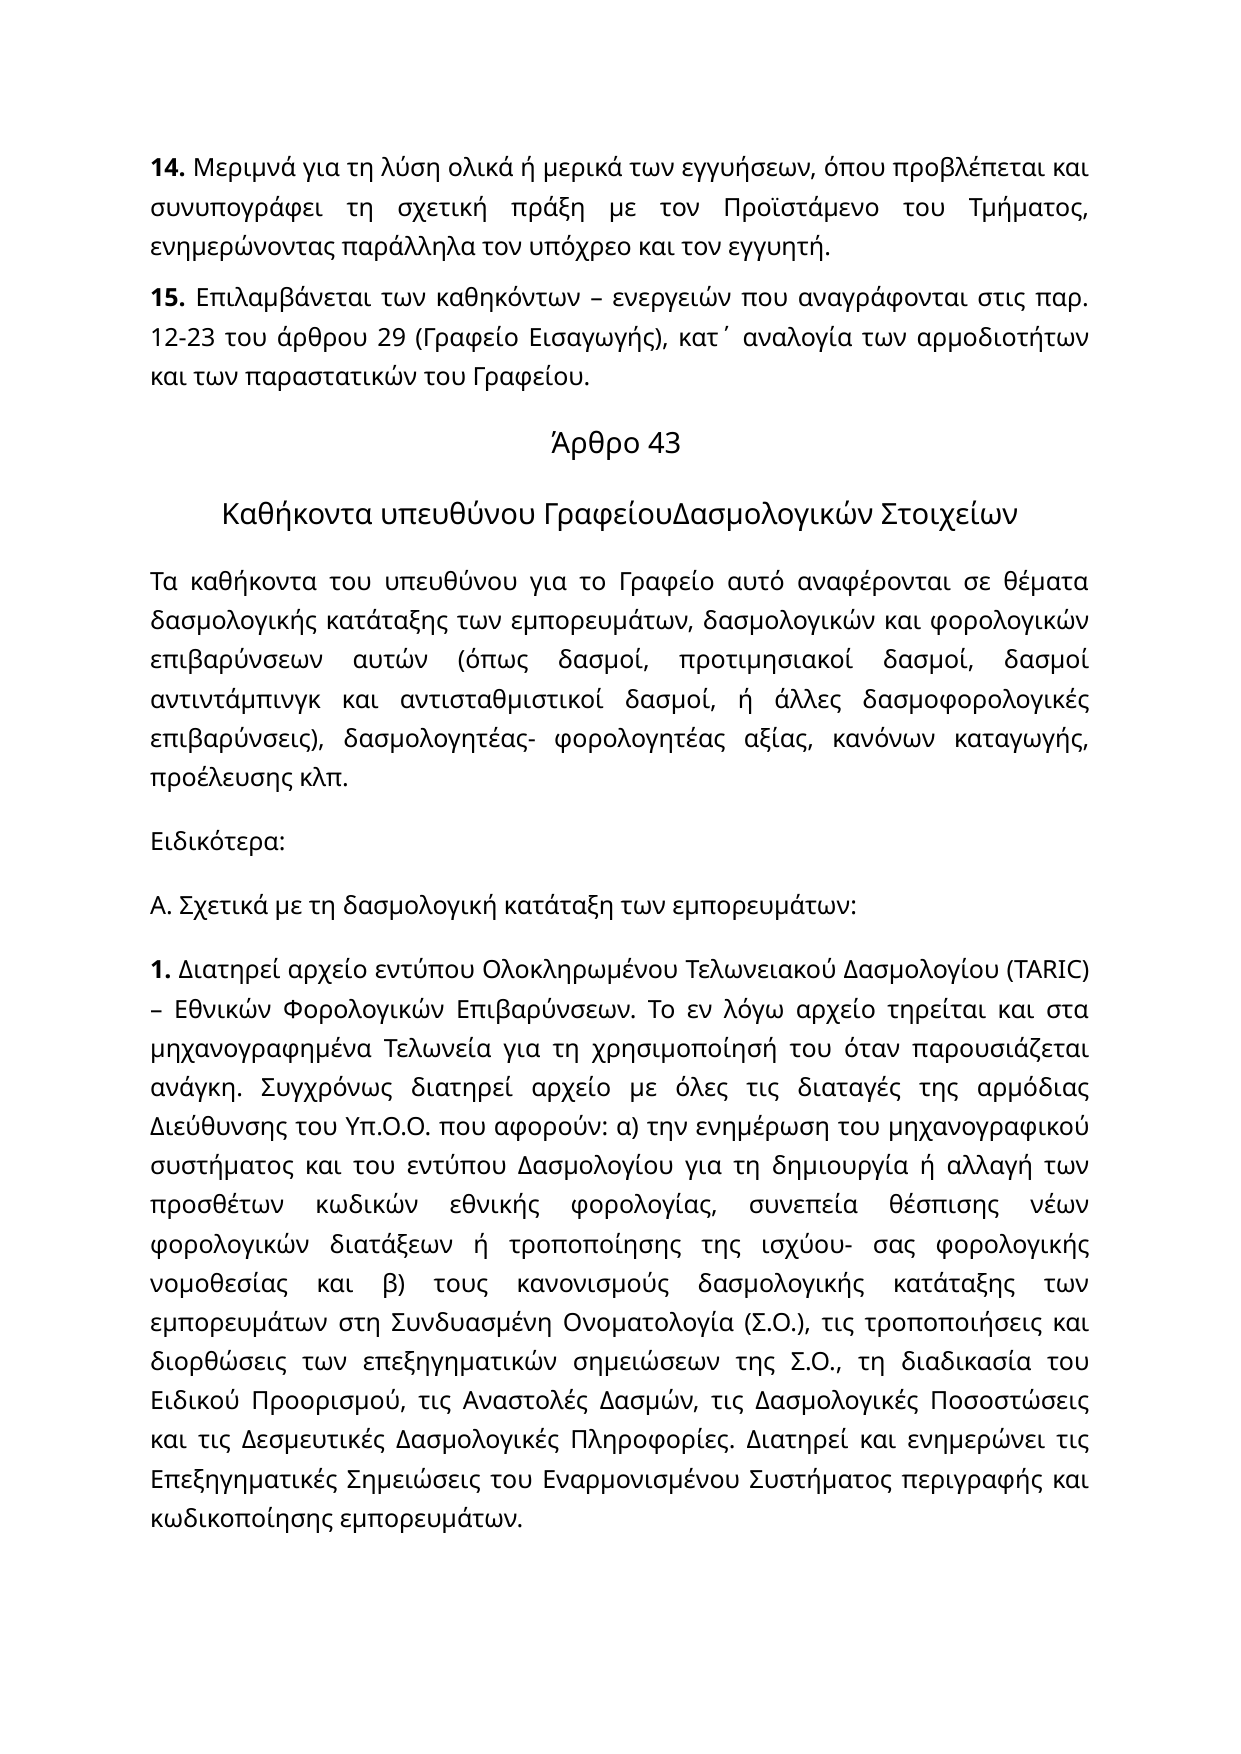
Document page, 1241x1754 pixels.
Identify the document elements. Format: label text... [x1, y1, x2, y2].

text Α. Σχετικά με τη δασμολογική κατάταξη των εμπορευμάτων: [150, 888, 1090, 922]
text 15. Επιλαμβάνεται των καθηκόντων – ενεργειών που αναγράφονται στις παρ. 12-23 του άρθρου 29 (Γραφείο Εισαγωγής), κατ΄ αναλογία των αρμοδιοτήτων και των παραστατικών του Γραφείου. [150, 280, 1090, 392]
text Τα καθήκοντα του υπευθύνου για το Γραφείο αυτό αναφέρονται σε θέματα δασμολογικής κατάταξης των εμπορευμάτων, δασμολογικών και φορολογικών επιβαρύνσεων αυτών (όπως δασμοί, προτιμησιακοί δασμοί, δασμοί αντιντάμπινγκ και αντισταθμιστικοί δασμοί, ή άλλες δασμοφορολογικές επιβαρύνσεις), δασμολογητέας- φορολογητέας αξίας, κανόνων καταγωγής, προέλευσης κλπ. [150, 564, 1090, 794]
subtitle Καθήκοντα υπευθύνου ΓραφείουΔασμολογικών Στοιχείων [150, 493, 1090, 533]
text 1. Διατηρεί αρχείο εντύπου Ολοκληρωμένου Τελωνειακού Δασμολογίου (TARIC) – Εθνικών Φορολογικών Επιβαρύνσεων. Το εν λόγω αρχείο τηρείται και στα μηχανογραφημένα Τελωνεία για τη χρησιμοποίησή του όταν παρουσιάζεται ανάγκη. Συγχρόνως διατηρεί αρχείο με όλες τις διαταγές της αρμόδιας Διεύθυνσης του Υπ.Ο.Ο. που αφορούν: α) την ενημέρωση του μηχανογραφικού συστήματος και του εντύπου Δασμολογίου για τη δημιουργία ή αλλαγή των προσθέτων κωδικών εθνικής φορολογίας, συνεπεία θέσπισης νέων φορολογικών διατάξεων ή τροποποίησης της ισχύου- σας φορολογικής νομοθεσίας και β) τους κανονισμούς δασμολογικής κατάταξης των εμπορευμάτων στη Συνδυασμένη Ονοματολογία (Σ.Ο.), τις τροποποιήσεις και διορθώσεις των επεξηγηματικών σημειώσεων της Σ.Ο., τη διαδικασία του Ειδικού Προορισμού, τις Αναστολές Δασμών, τις Δασμολογικές Ποσοστώσεις και τις Δεσμευτικές Δασμολογικές Πληροφορίες. Διατηρεί και ενημερώνει τις Επεξηγηματικές Σημειώσεις του Εναρμονισμένου Συστήματος περιγραφής και κωδικοποίησης εμπορευμάτων. [150, 952, 1090, 1534]
text 14. Μεριμνά για τη λύση ολικά ή μερικά των εγγυήσεων, όπου προβλέπεται και συνυπογράφει τη σχετική πράξη με τον Προϊστάμενο του Τμήματος, ενημερώνοντας παράλληλα τον υπόχρεο και τον εγγυητή. [150, 150, 1090, 262]
text Ειδικότερα: [150, 824, 1090, 858]
subtitle Άρθρο 43 [150, 422, 1090, 462]
